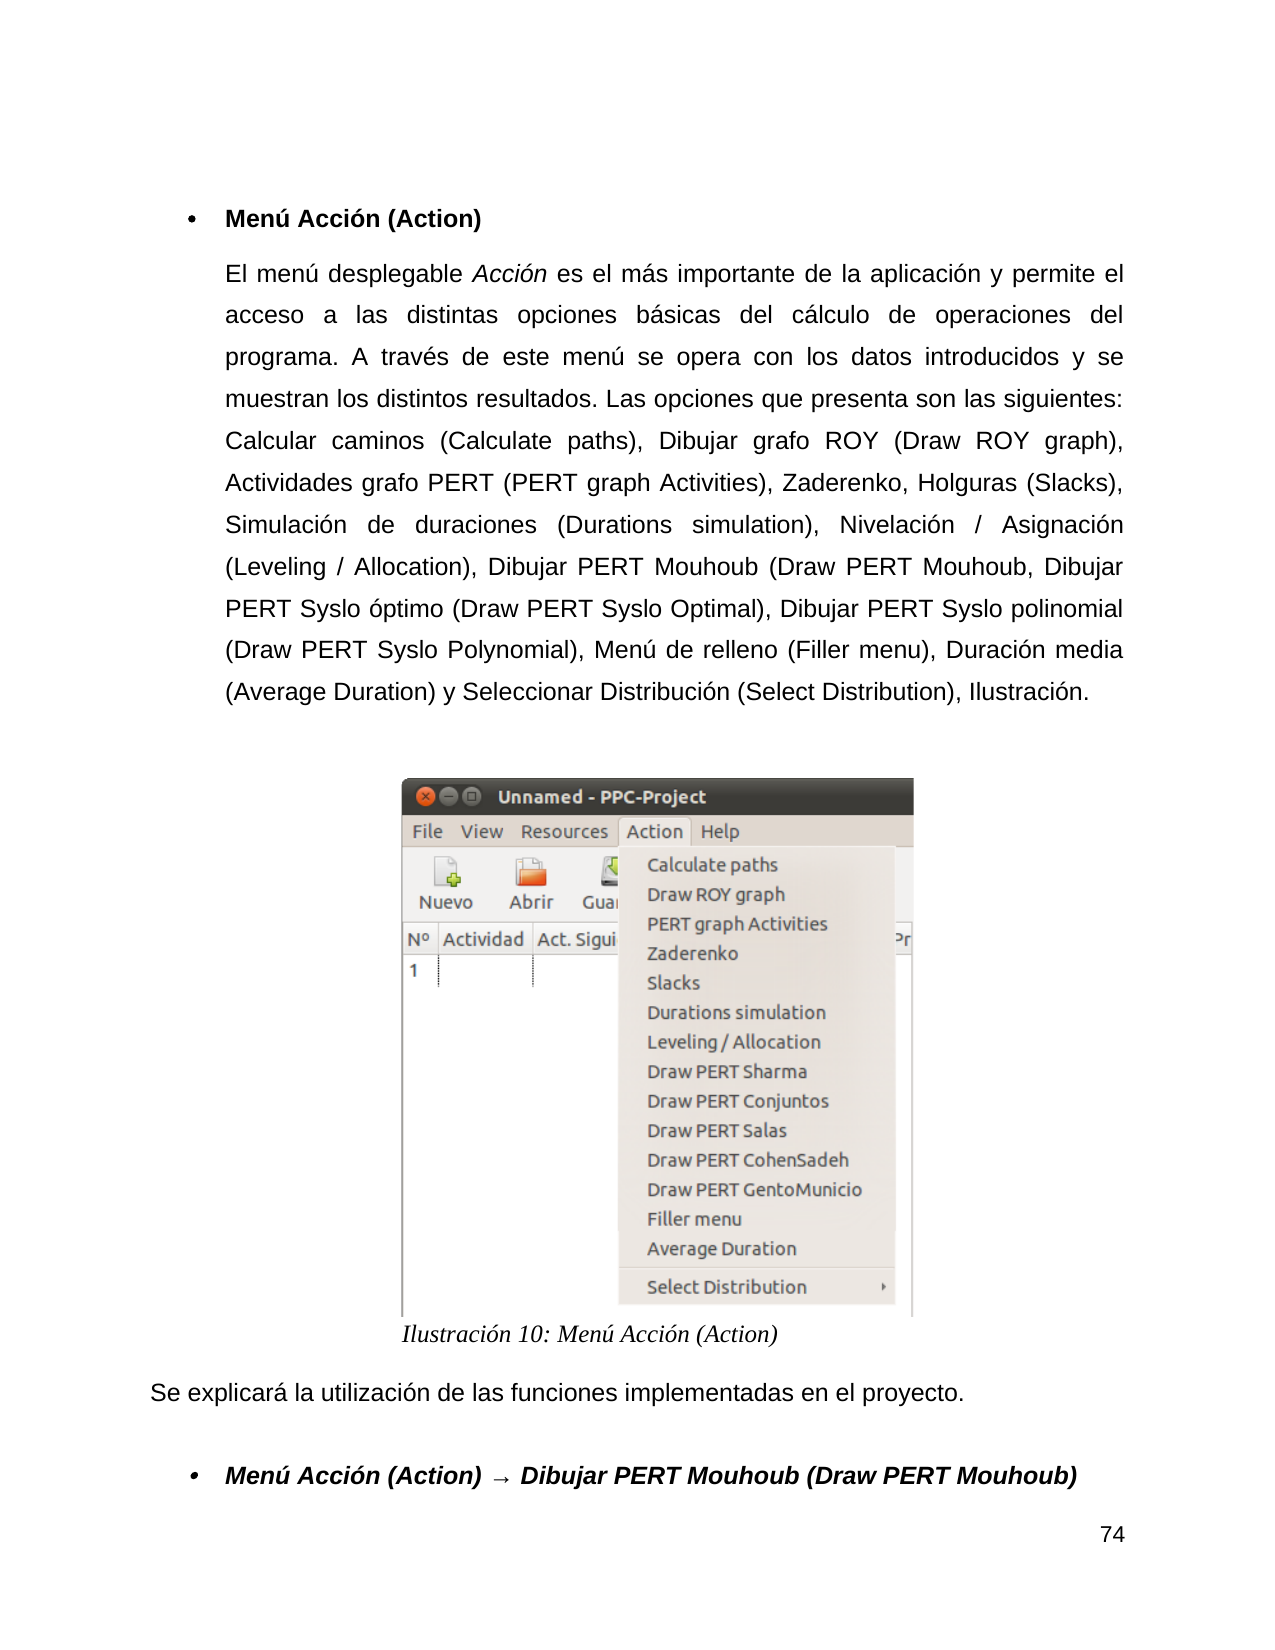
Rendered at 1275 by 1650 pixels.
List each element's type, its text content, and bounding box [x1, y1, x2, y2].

list Menú Acción (Action) [187, 205, 1125, 233]
picture [401, 778, 914, 1317]
list El menú desplegable Acción es el más importante de la aplicación y permite el acceso a las distintas opciones básicas del cálculo de operaciones del programa. A través de este menú se opera con los datos introducidos y se muestran los distintos resultados. Las opciones que presenta son las siguientes: Calcular caminos (Calculate paths), Dibujar grafo ROY (Draw ROY graph), Actividades grafo PERT (PERT graph Activities), Zaderenko, Holguras (Slacks), Simulación de duraciones (Durations simulation), Nivelación / Asignación (Leveling / Allocation), Dibujar PERT Mouhoub (Draw PERT Mouhoub, Dibujar PERT Syslo óptimo (Draw PERT Syslo Optimal), Dibujar PERT Syslo polinomial (Draw PERT Syslo Polynomial), Menú de relleno (Filler menu), Duración media (Average Duration) y Seleccionar Distribución (Select Distribution), Ilustración. [187, 259, 1125, 706]
text Se explicará la utilización de las funciones implementadas en el proyecto. [150, 1379, 1125, 1407]
text Ilustración 10: Menú Acción (Action) [402, 1317, 914, 1348]
list Menú Acción (Action) → Dibujar PERT Mouhoub (Draw PERT Mouhoub) [187, 1462, 1125, 1490]
